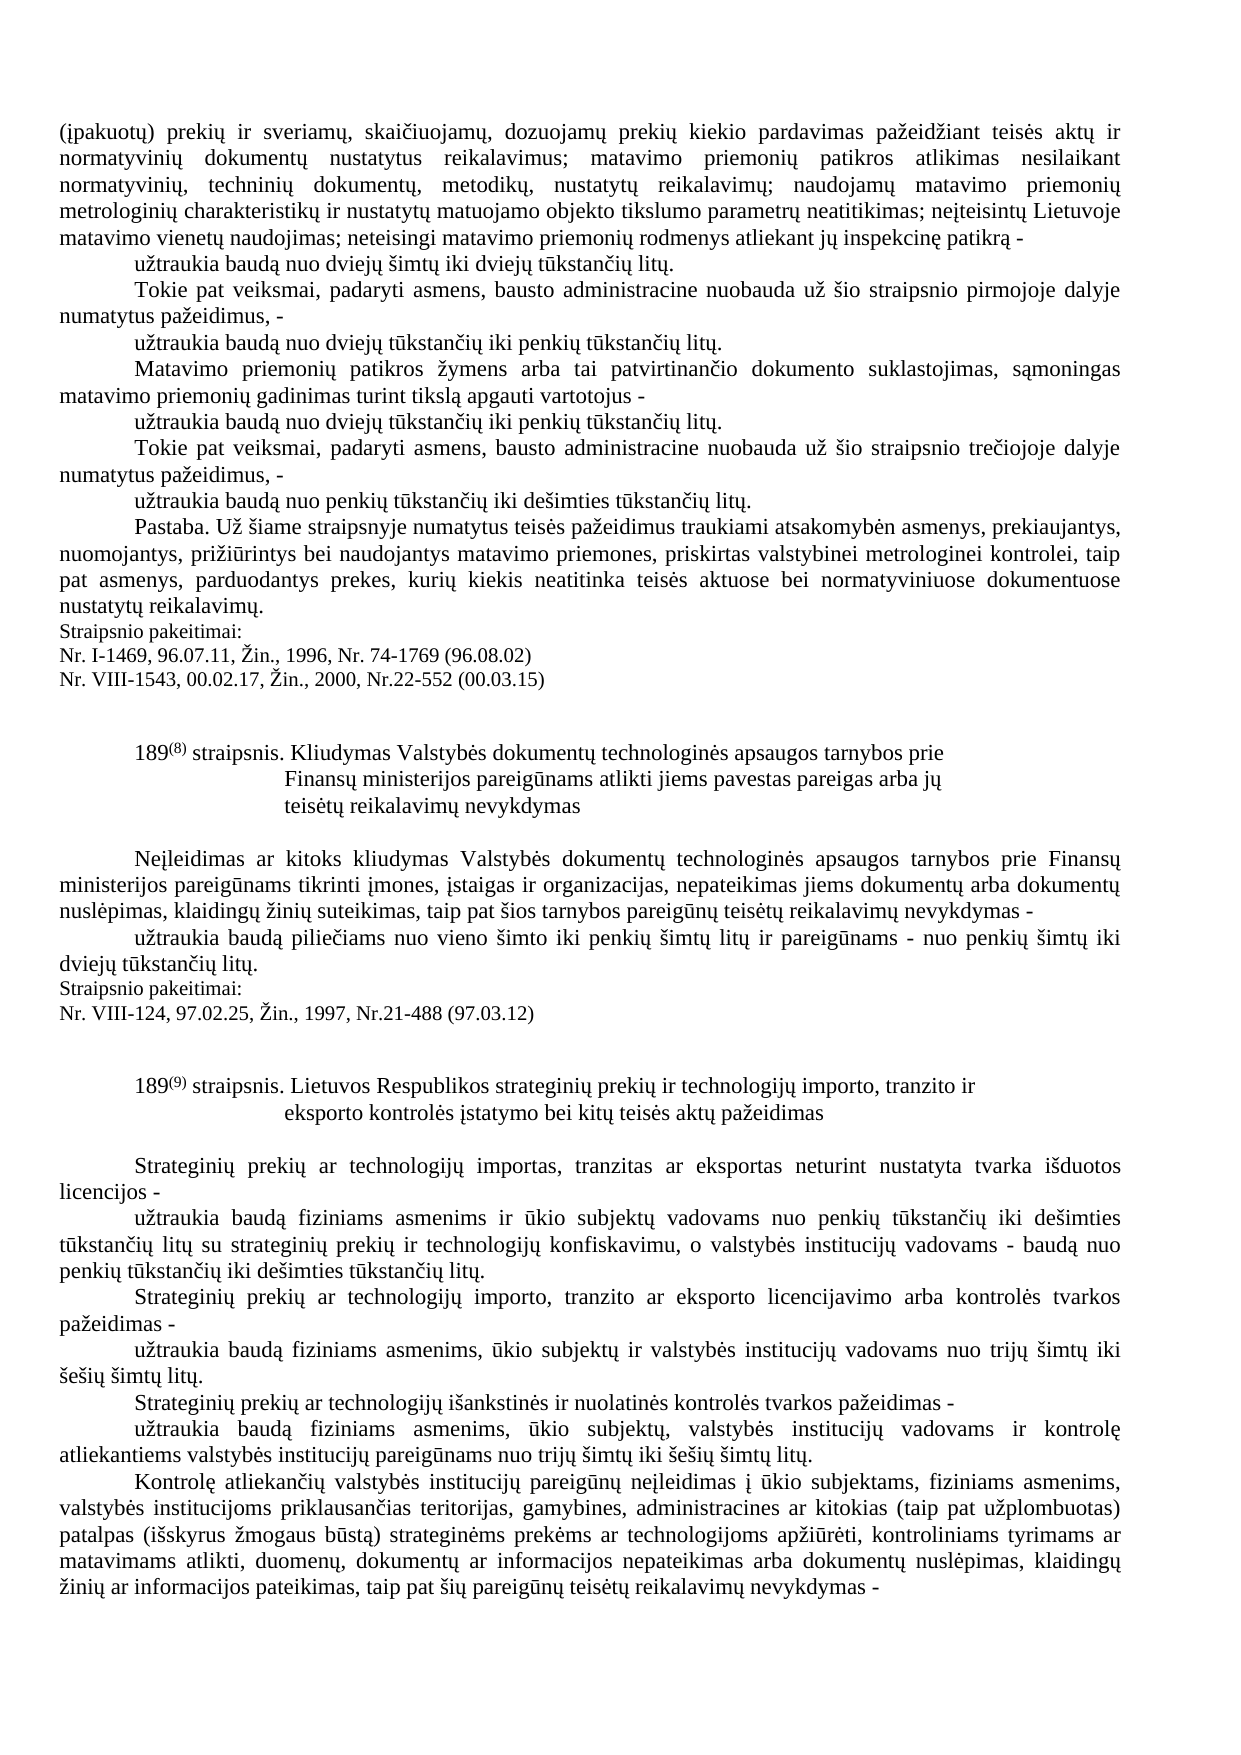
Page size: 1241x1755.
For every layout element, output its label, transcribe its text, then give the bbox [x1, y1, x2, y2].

text (įpakuotų) prekių ir sveriamų, skaičiuojamų, dozuojamų prekių kiekio pardavimas pažeidžiant teisės aktų ir normatyvinių dokumentų nustatytus reikalavimus; matavimo priemonių patikros atlikimas nesilaikant normatyvinių, techninių dokumentų, metodikų, nustatytų reikalavimų; naudojamų matavimo priemonių metrologinių charakteristikų ir nustatytų matuojamo objekto tikslumo parametrų neatitikimas; neįteisintų Lietuvoje matavimo vienetų naudojimas; neteisingi matavimo priemonių rodmenys atliekant jų inspekcinę patikrą - [59, 118, 1122, 250]
text Nr. VIII-124, 97.02.25, Žin., 1997, Nr.21-488 (97.03.12) [59, 1000, 1122, 1024]
text Nr. VIII-1543, 00.02.17, Žin., 2000, Nr.22-552 (00.03.15) [59, 667, 1122, 691]
text užtraukia baudą nuo dviejų tūkstančių iki penkių tūkstančių litų. [59, 408, 1122, 434]
text eksporto kontrolės įstatymo bei kitų teisės aktų pažeidimas [284, 1099, 1122, 1125]
text užtraukia baudą nuo dviejų šimtų iki dviejų tūkstančių litų. [59, 250, 1122, 276]
text Kontrolę atliekančių valstybės institucijų pareigūnų neįleidimas į ūkio subjektams, fiziniams asmenims, valstybės institucijoms priklausančias teritorijas, gamybines, administracines ar kitokias (taip pat užplombuotas) patalpas (išskyrus žmogaus būstą) strateginėms prekėms ar technologijoms apžiūrėti, kontroliniams tyrimams ar matavimams atlikti, duomenų, dokumentų ar informacijos nepateikimas arba dokumentų nuslėpimas, klaidingų žinių ar informacijos pateikimas, taip pat šių pareigūnų teisėtų reikalavimų nevykdymas - [59, 1468, 1122, 1600]
text Straipsnio pakeitimai: [59, 619, 1122, 643]
text Nr. I-1469, 96.07.11, Žin., 1996, Nr. 74-1769 (96.08.02) [59, 643, 1122, 667]
text užtraukia baudą nuo penkių tūkstančių iki dešimties tūkstančių litų. [59, 487, 1122, 513]
text užtraukia baudą fiziniams asmenims, ūkio subjektų ir valstybės institucijų vadovams nuo trijų šimtų iki šešių šimtų litų. [59, 1336, 1122, 1389]
text teisėtų reikalavimų nevykdymas [284, 792, 1122, 818]
text Neįleidimas ar kitoks kliudymas Valstybės dokumentų technologinės apsaugos tarnybos prie Finansų ministerijos pareigūnams tikrinti įmones, įstaigas ir organizacijas, nepateikimas jiems dokumentų arba dokumentų nuslėpimas, klaidingų žinių suteikimas, taip pat šios tarnybos pareigūnų teisėtų reikalavimų nevykdymas - [59, 844, 1122, 924]
text užtraukia baudą nuo dviejų tūkstančių iki penkių tūkstančių litų. [59, 329, 1122, 355]
text Strateginių prekių ar technologijų importas, tranzitas ar eksportas neturint nustatyta tvarka išduotos licencijos - [59, 1152, 1122, 1204]
text 189(8) straipsnis. Kliudymas Valstybės dokumentų technologinės apsaugos tarnybos prie [59, 739, 1122, 766]
text užtraukia baudą fiziniams asmenims ir ūkio subjektų vadovams nuo penkių tūkstančių iki dešimties tūkstančių litų su strateginių prekių ir technologijų konfiskavimu, o valstybės institucijų vadovams - baudą nuo penkių tūkstančių iki dešimties tūkstančių litų. [59, 1204, 1122, 1283]
text 189(9) straipsnis. Lietuvos Respublikos strateginių prekių ir technologijų importo, tranzito ir [134, 1073, 1122, 1099]
text Tokie pat veiksmai, padaryti asmens, bausto administracine nuobauda už šio straipsnio trečiojoje dalyje numatytus pažeidimus, - [59, 434, 1122, 487]
text Strateginių prekių ar technologijų išankstinės ir nuolatinės kontrolės tvarkos pažeidimas - [59, 1389, 1122, 1415]
text užtraukia baudą piliečiams nuo vieno šimto iki penkių šimtų litų ir pareigūnams - nuo penkių šimtų iki dviejų tūkstančių litų. [59, 924, 1122, 976]
text Straipsnio pakeitimai: [59, 976, 1122, 1000]
text Matavimo priemonių patikros žymens arba tai patvirtinančio dokumento suklastojimas, sąmoningas matavimo priemonių gadinimas turint tikslą apgauti vartotojus - [59, 355, 1122, 408]
text Finansų ministerijos pareigūnams atlikti jiems pavestas pareigas arba jų [284, 766, 1122, 792]
text užtraukia baudą fiziniams asmenims, ūkio subjektų, valstybės institucijų vadovams ir kontrolę atliekantiems valstybės institucijų pareigūnams nuo trijų šimtų iki šešių šimtų litų. [59, 1415, 1122, 1468]
text Tokie pat veiksmai, padaryti asmens, bausto administracine nuobauda už šio straipsnio pirmojoje dalyje numatytus pažeidimus, - [59, 276, 1122, 329]
text Pastaba. Už šiame straipsnyje numatytus teisės pažeidimus traukiami atsakomybėn asmenys, prekiaujantys, nuomojantys, prižiūrintys bei naudojantys matavimo priemones, priskirtas valstybinei metrologinei kontrolei, taip pat asmenys, parduodantys prekes, kurių kiekis neatitinka teisės aktuose bei normatyviniuose dokumentuose nustatytų reikalavimų. [59, 513, 1122, 619]
text Strateginių prekių ar technologijų importo, tranzito ar eksporto licencijavimo arba kontrolės tvarkos pažeidimas - [59, 1283, 1122, 1336]
